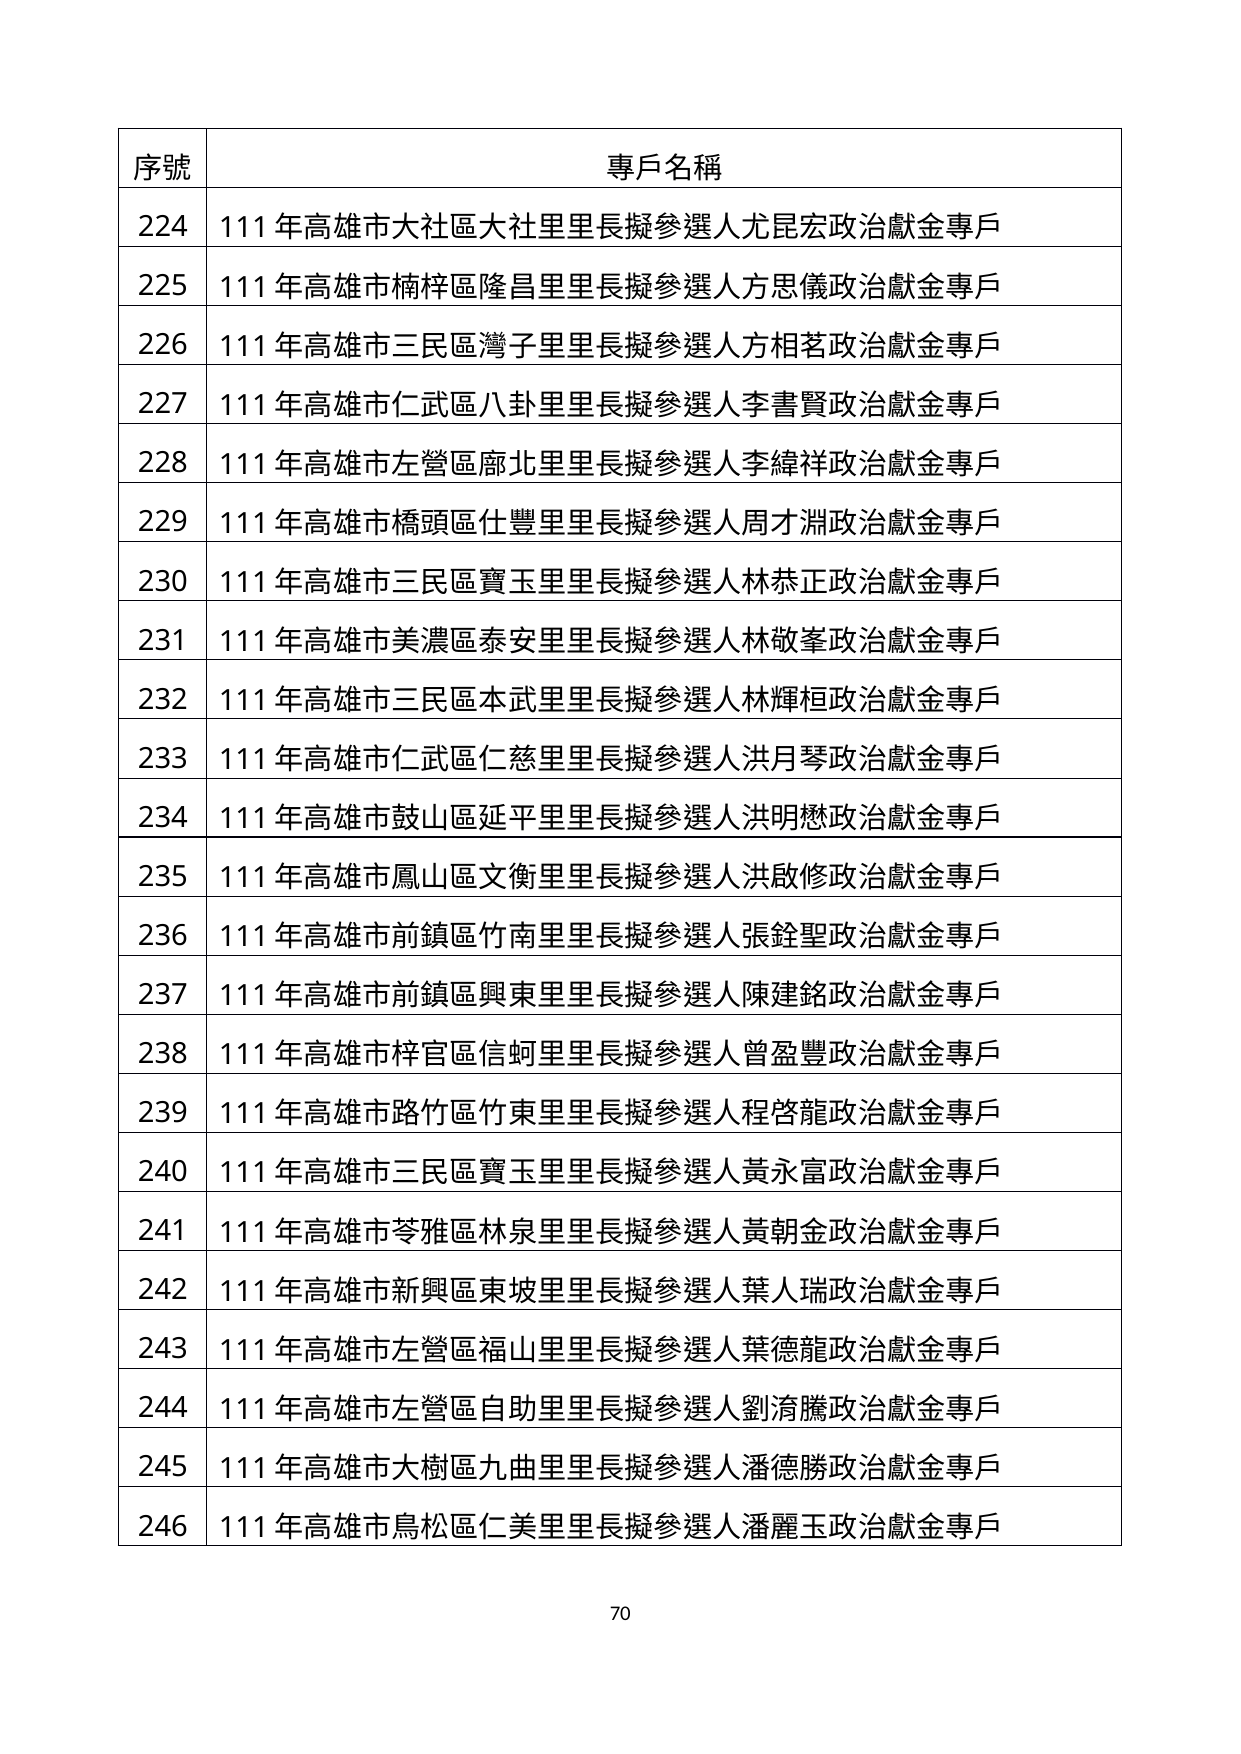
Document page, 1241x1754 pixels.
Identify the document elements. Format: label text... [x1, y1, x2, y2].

table_header 序號 [119, 129, 206, 187]
table_cell 111年高雄市仁武區八卦里里長擬參選人李書賢政治獻金專戶 [207, 365, 1121, 423]
table_cell 236 [119, 897, 206, 954]
table_header 專戶名稱 [207, 129, 1121, 187]
table_cell 111年高雄市美濃區泰安里里長擬參選人林敬峯政治獻金專戶 [207, 601, 1121, 659]
table_cell 111年高雄市路竹區竹東里里長擬參選人程啓龍政治獻金專戶 [207, 1074, 1121, 1132]
table_cell 227 [119, 365, 206, 423]
table_cell 241 [119, 1192, 206, 1250]
table_cell 111年高雄市三民區寶玉里里長擬參選人黃永富政治獻金專戶 [207, 1133, 1121, 1191]
table_cell 239 [119, 1074, 206, 1132]
table_cell 111年高雄市鼓山區延平里里長擬參選人洪明懋政治獻金專戶 [207, 779, 1121, 836]
table_cell 111年高雄市前鎮區興東里里長擬參選人陳建銘政治獻金專戶 [207, 956, 1121, 1014]
table_cell 244 [119, 1369, 206, 1427]
table_cell 111年高雄市大樹區九曲里里長擬參選人潘德勝政治獻金專戶 [207, 1428, 1121, 1486]
table_cell 234 [119, 779, 206, 836]
table_cell 111年高雄市三民區本武里里長擬參選人林輝桓政治獻金專戶 [207, 660, 1121, 718]
table_cell 111年高雄市前鎮區竹南里里長擬參選人張銓聖政治獻金專戶 [207, 897, 1121, 954]
table_cell 111年高雄市橋頭區仕豐里里長擬參選人周才淵政治獻金專戶 [207, 483, 1121, 541]
table_cell 111年高雄市左營區自助里里長擬參選人劉淯騰政治獻金專戶 [207, 1369, 1121, 1427]
table_cell 111年高雄市新興區東坡里里長擬參選人葉人瑞政治獻金專戶 [207, 1251, 1121, 1309]
table_cell 246 [119, 1487, 206, 1545]
table_cell 224 [119, 188, 206, 246]
table_cell 243 [119, 1310, 206, 1368]
table_cell 111年高雄市三民區寶玉里里長擬參選人林恭正政治獻金專戶 [207, 542, 1121, 600]
table_cell 240 [119, 1133, 206, 1191]
table_cell 111年高雄市仁武區仁慈里里長擬參選人洪月琴政治獻金專戶 [207, 719, 1121, 777]
table_cell 111年高雄市大社區大社里里長擬參選人尤昆宏政治獻金專戶 [207, 188, 1121, 246]
table_cell 242 [119, 1251, 206, 1309]
table_cell 238 [119, 1015, 206, 1073]
table_cell 235 [119, 838, 206, 896]
table_cell 237 [119, 956, 206, 1014]
table_cell 111年高雄市左營區廍北里里長擬參選人李緯祥政治獻金專戶 [207, 424, 1121, 482]
table_cell 231 [119, 601, 206, 659]
table_cell 111年高雄市楠梓區隆昌里里長擬參選人方思儀政治獻金專戶 [207, 247, 1121, 305]
table_cell 225 [119, 247, 206, 305]
table_cell 111年高雄市鳥松區仁美里里長擬參選人潘麗玉政治獻金專戶 [207, 1487, 1121, 1545]
table_cell 228 [119, 424, 206, 482]
table_cell 245 [119, 1428, 206, 1486]
table_cell 111年高雄市梓官區信蚵里里長擬參選人曾盈豐政治獻金專戶 [207, 1015, 1121, 1073]
table_cell 229 [119, 483, 206, 541]
table_cell 232 [119, 660, 206, 718]
table_cell 233 [119, 719, 206, 777]
table_cell 230 [119, 542, 206, 600]
table_cell 226 [119, 306, 206, 364]
table_cell 111年高雄市鳳山區文衡里里長擬參選人洪啟修政治獻金專戶 [207, 838, 1121, 896]
table_cell 111年高雄市左營區福山里里長擬參選人葉德龍政治獻金專戶 [207, 1310, 1121, 1368]
table_cell 111年高雄市三民區灣子里里長擬參選人方相茗政治獻金專戶 [207, 306, 1121, 364]
table_cell 111年高雄市苓雅區林泉里里長擬參選人黃朝金政治獻金專戶 [207, 1192, 1121, 1250]
